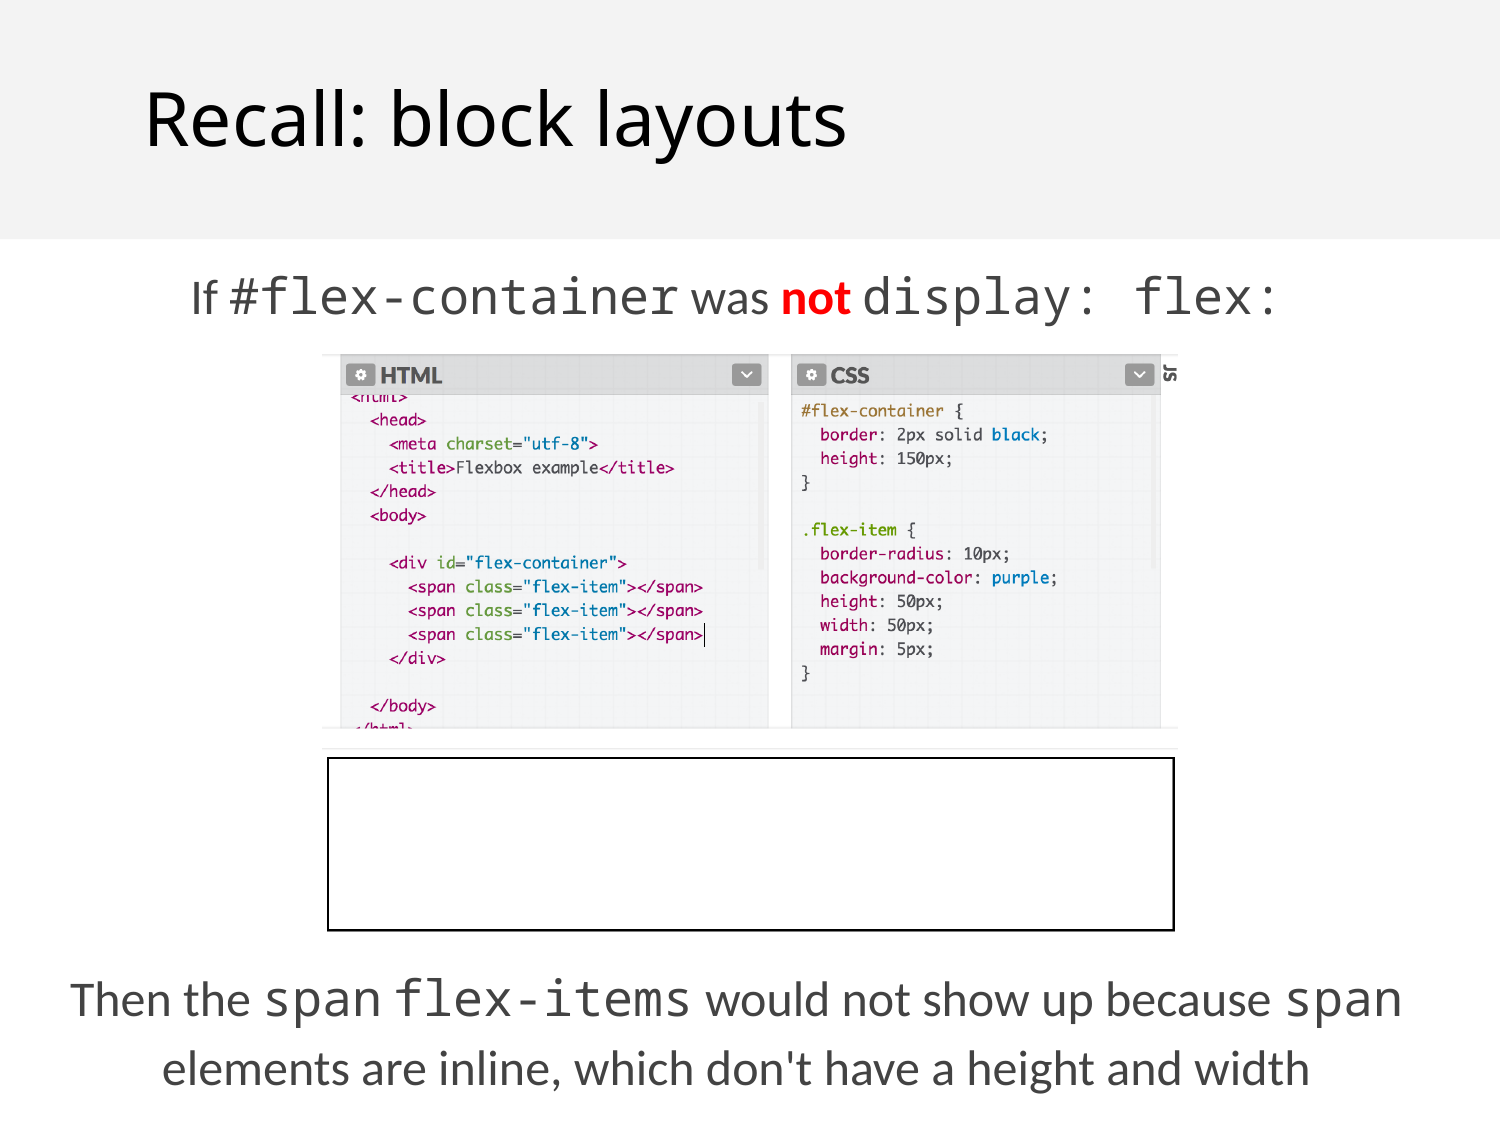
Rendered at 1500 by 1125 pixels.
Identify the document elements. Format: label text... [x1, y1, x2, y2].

list If #flex-container was not display: flex: [128, 240, 1345, 490]
picture [322, 490, 1178, 942]
list Then the span flex-items would not show up because span elements are inline, which don't have a height and width [12, 942, 1462, 1124]
title Recall: block layouts [128, 56, 1372, 183]
